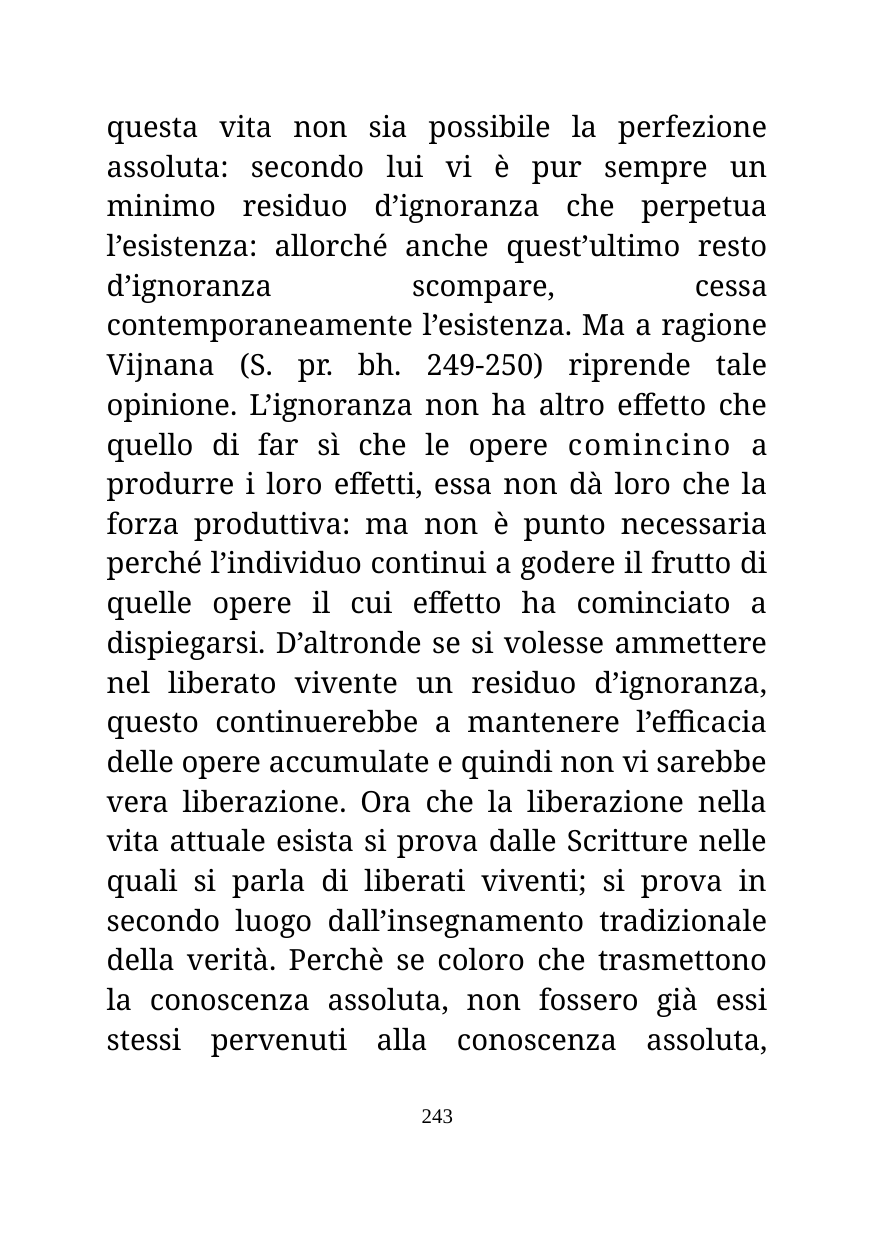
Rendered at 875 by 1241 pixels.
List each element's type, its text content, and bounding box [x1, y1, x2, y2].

text questa vita non sia possibile la perfezione assoluta: secondo lui vi è pur sempre un minimo residuo d’ignoranza che perpetua l’esistenza: allorché anche quest’ultimo resto d’ignoranza scompare, cessa contemporaneamente l’esistenza. Ma a ragione Vijnana (S. pr. bh. 249-250) riprende tale opinione. L’ignoranza non ha altro effetto che quello di far sì che le opere comincino a produrre i loro effetti, essa non dà loro che la forza produttiva: ma non è punto necessaria perché l’individuo continui a godere il frutto di quelle opere il cui effetto ha cominciato a dispiegarsi. D’altronde se si volesse ammettere nel liberato vivente un residuo d’ignoranza, questo continuerebbe a mantenere l’efficacia delle opere accumulate e quindi non vi sarebbe vera liberazione. Ora che la liberazione nella vita attuale esista si prova dalle Scritture nelle quali si parla di liberati viventi; si prova in secondo luogo dall’insegnamento tradizionale della verità. Perchè se coloro che trasmettono la conoscenza assoluta, non fossero già essi stessi pervenuti alla conoscenza assoluta, [106, 106, 768, 1059]
